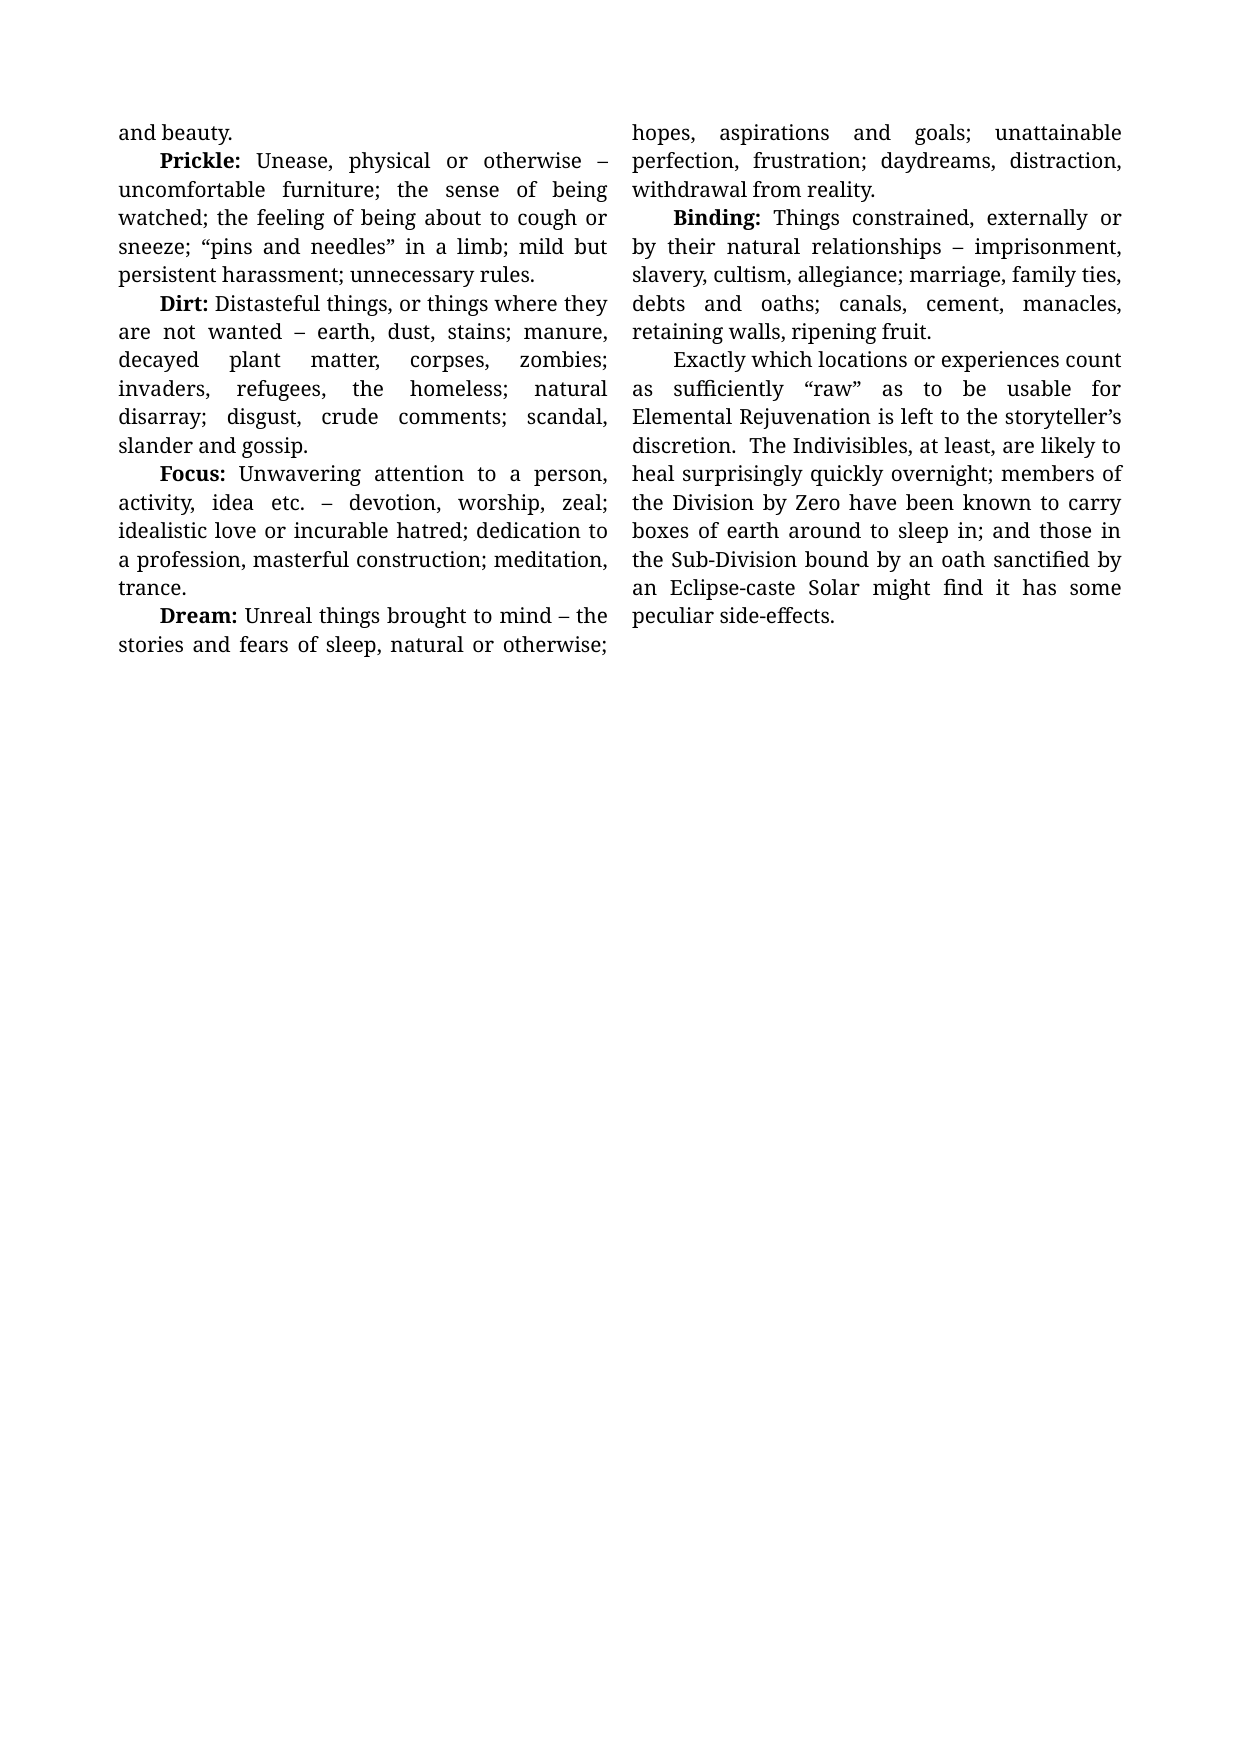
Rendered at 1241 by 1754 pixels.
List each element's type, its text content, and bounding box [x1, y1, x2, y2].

text hopes, aspirations and goals; unattainable perfection, frustration; daydreams, distraction, withdrawal from reality. [632, 118, 1122, 203]
text Exactly which locations or experiences count as sufficiently “raw” as to be usable for Elemental Rejuvenation is left to the storyteller’s discretion. The Indivisibles, at least, are likely to heal surprisingly quickly overnight; members of the Division by Zero have been known to carry boxes of earth around to sleep in; and those in the Sub-Division bound by an oath sanctified by an Eclipse-caste Solar might find it has some peculiar side-effects. [632, 346, 1122, 630]
text Focus: Unwavering attention to a person, activity, idea etc. – devotion, worship, zeal; idealistic love or incurable hatred; dedication to a profession, masterful construction; meditation, trance. [118, 459, 608, 602]
text Dirt: Distasteful things, or things where they are not wanted – earth, dust, stains; manure, decayed plant matter, corpses, zombies; invaders, refugees, the homeless; natural disarray; disgust, crude comments; scandal, slander and gossip. [118, 289, 608, 459]
text Prickle: Unease, physical or otherwise – uncomfortable furniture; the sense of being watched; the feeling of being about to cough or sneeze; “pins and needles” in a limb; mild but persistent harassment; unnecessary rules. [118, 147, 608, 289]
text Dream: Unreal things brought to mind – the stories and fears of sleep, natural or otherwise; [118, 602, 608, 658]
text and beauty. [118, 118, 608, 147]
text Binding: Things constrained, externally or by their natural relationships – imprisonment, slavery, cultism, allegiance; marriage, family ties, debts and oaths; canals, cement, manacles, retaining walls, ripening fruit. [632, 203, 1122, 346]
